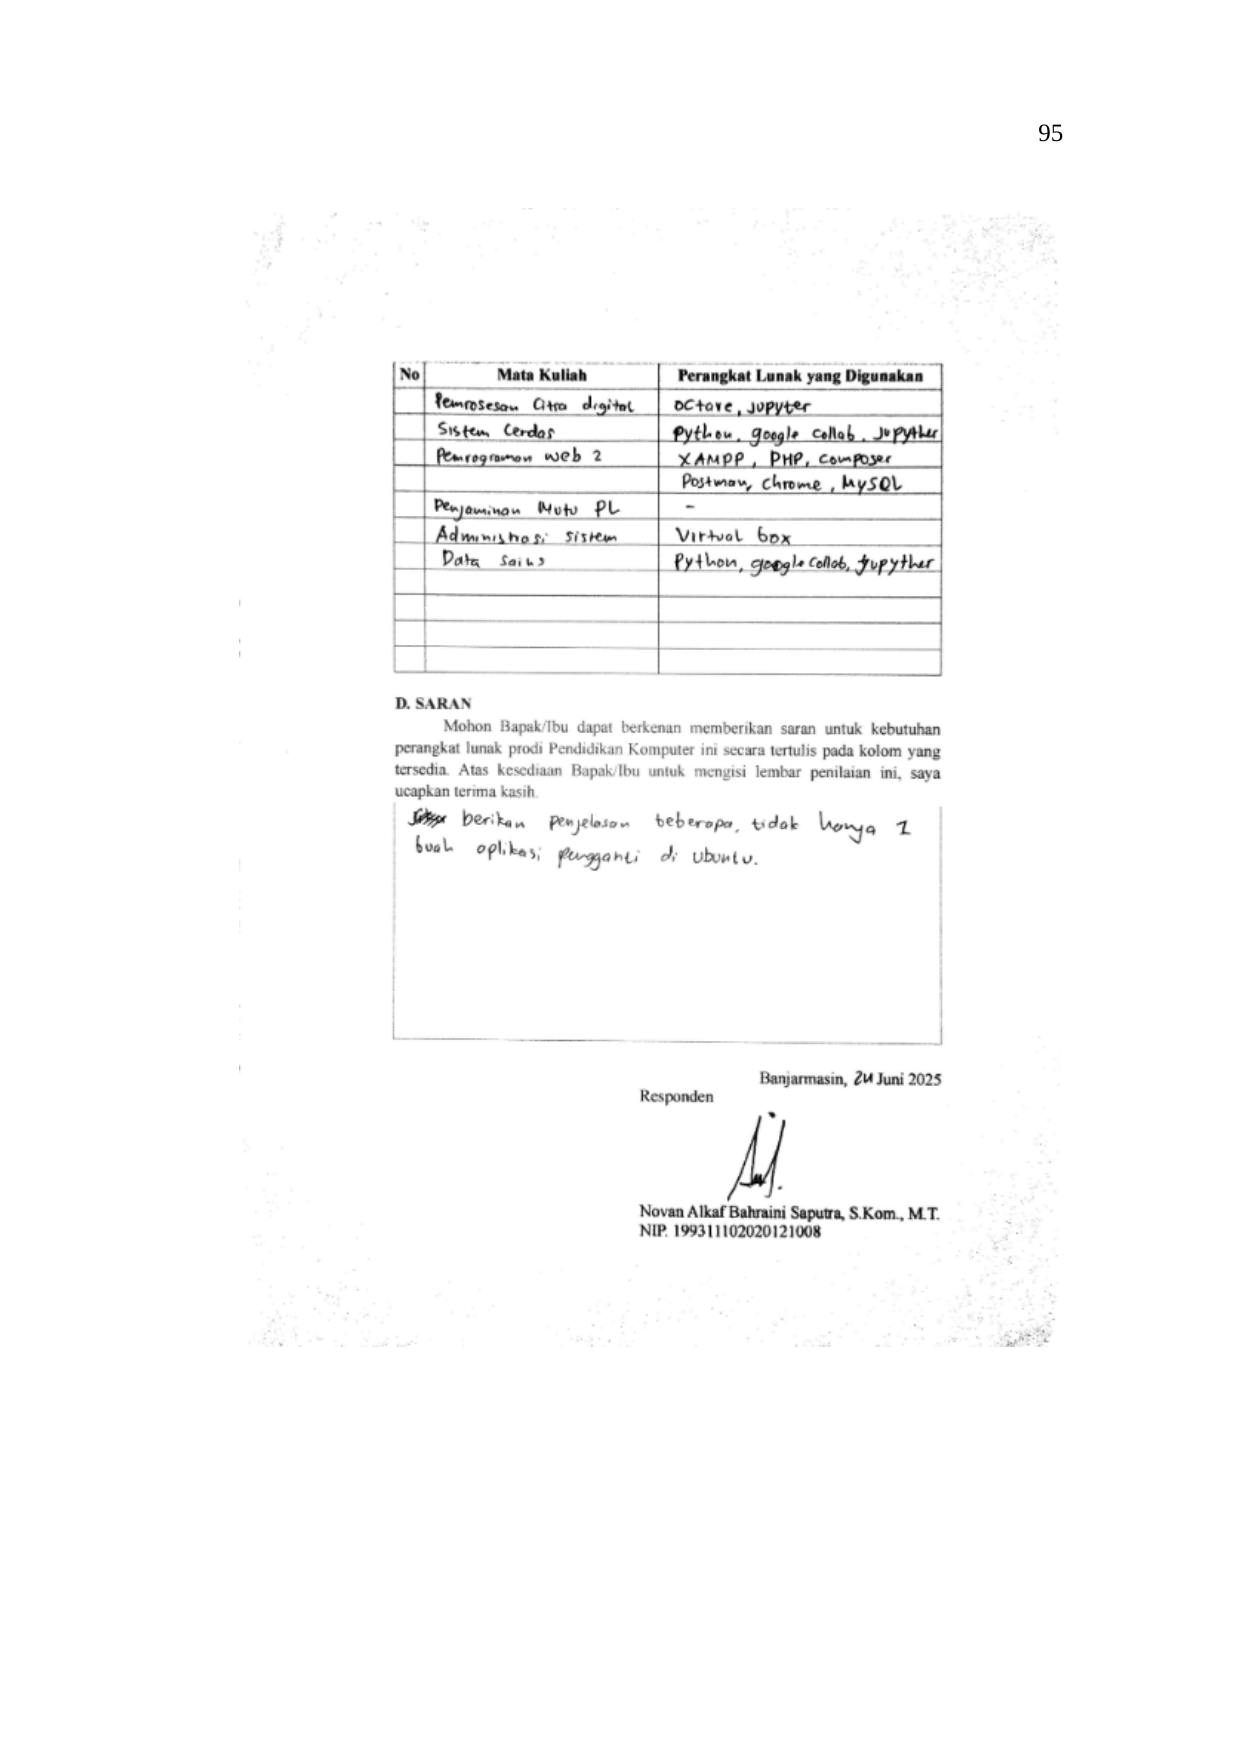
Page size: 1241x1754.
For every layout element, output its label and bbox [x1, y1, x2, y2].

picture [239, 208, 1060, 1347]
